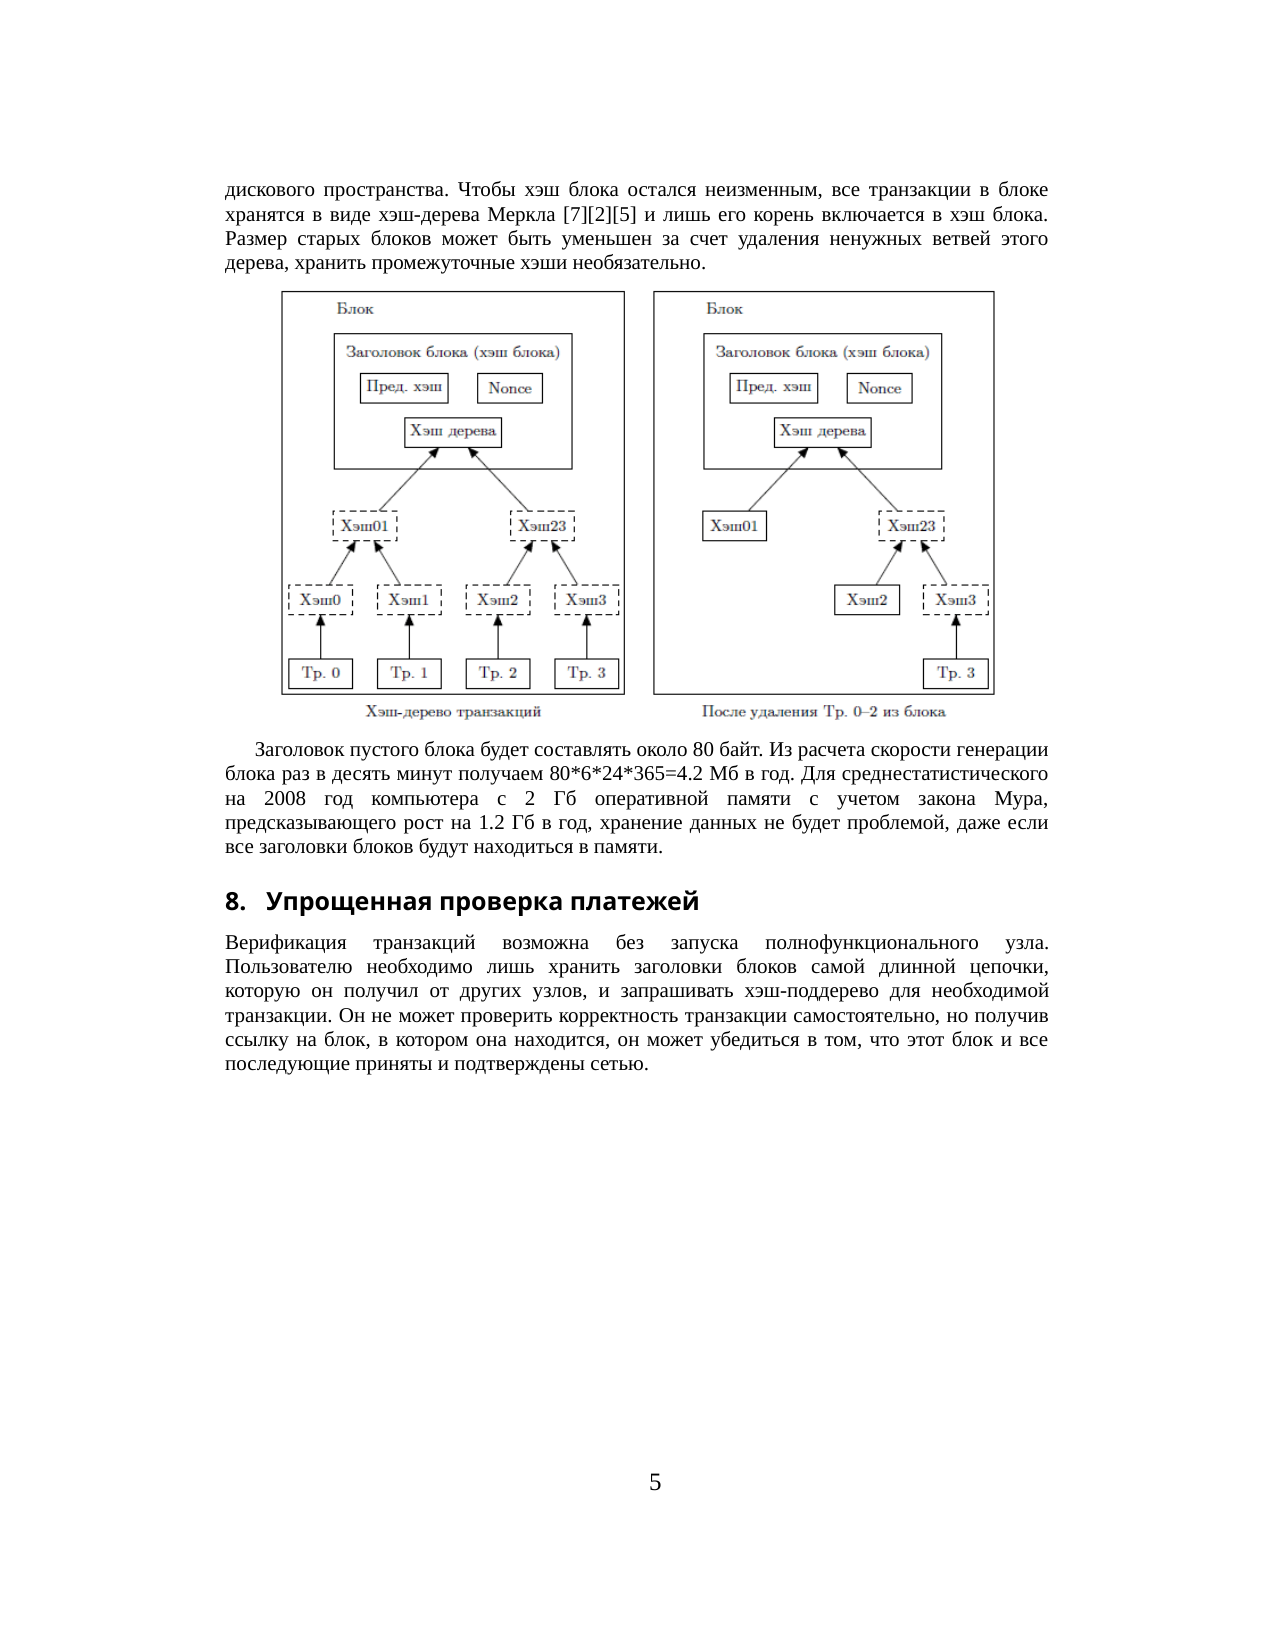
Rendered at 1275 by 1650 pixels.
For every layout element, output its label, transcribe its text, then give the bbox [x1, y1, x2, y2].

picture [269, 274, 1006, 737]
subtitle 8. Упрощенная проверка платежей [225, 883, 1050, 917]
text Верификация транзакций возможна без запуска полнофункционального узла. Пользователю необходимо лишь хранить заголовки блоков самой длинной цепочки, которую он получил от других узлов, и запрашивать хэш-поддерево для необходимой транзакции. Он не может проверить корректность транзакции самостоятельно, но получив ссылку на блок, в котором она находится, он может убедиться в том, что этот блок и все последующие приняты и подтверждены сетью. [225, 930, 1050, 1075]
text Заголовок пустого блока будет составлять около 80 байт. Из расчета скорости генерации блока раз в десять минут получаем 80*6*24*365=4.2 Мб в год. Для среднестатистического на 2008 год компьютера с 2 Гб оперативной памяти с учетом закона Мура, предсказывающего рост на 1.2 Гб в год, хранение данных не будет проблемой, даже если все заголовки блоков будут находиться в памяти. [225, 274, 1050, 858]
text дискового пространства. Чтобы хэш блока остался неизменным, все транзакции в блоке хранятся в виде хэш-дерева Меркла [7][2][5] и лишь его корень включается в хэш блока. Размер старых блоков может быть уменьшен за счет удаления ненужных ветвей этого дерева, хранить промежуточные хэши необязательно. [225, 177, 1050, 274]
